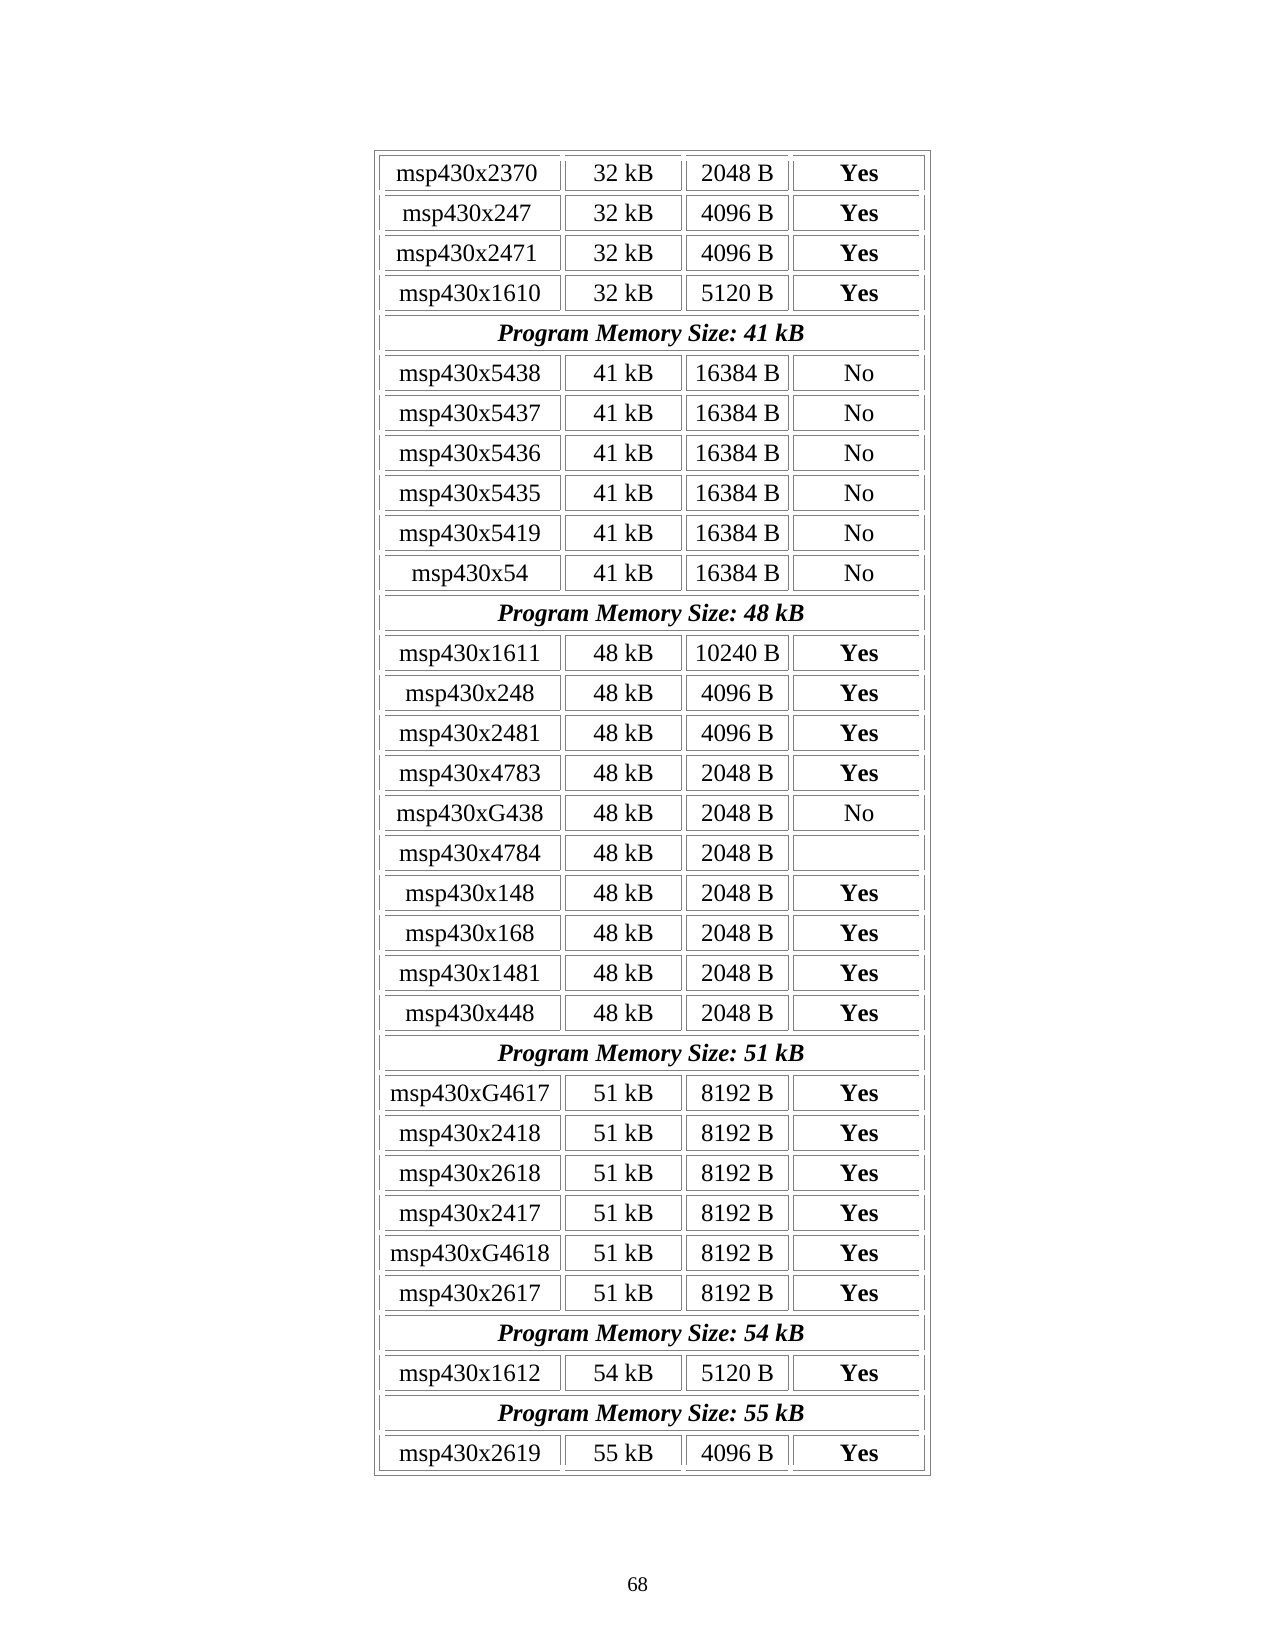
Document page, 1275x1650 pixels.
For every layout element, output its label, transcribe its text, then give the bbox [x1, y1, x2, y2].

table_cell Yes [791, 950, 927, 990]
table_cell Yes [791, 710, 927, 750]
table_cell msp430x1612 [377, 1350, 563, 1390]
table_cell 2048 B [684, 870, 791, 910]
table_cell 48 kB [563, 710, 684, 750]
table_cell msp430x2619 [377, 1430, 563, 1470]
table_cell 8192 B [684, 1110, 791, 1150]
table_cell No [791, 550, 927, 590]
table_cell msp430x2617 [377, 1270, 563, 1310]
table_cell msp430x4783 [377, 750, 563, 790]
table_cell msp430x5437 [377, 390, 563, 430]
table_cell msp430x1611 [377, 630, 563, 670]
table_cell 55 kB [563, 1431, 684, 1470]
table_cell 41 kB [563, 390, 684, 430]
table_cell Yes [791, 670, 927, 710]
table_cell msp430x1481 [377, 950, 563, 990]
table_cell 8192 B [684, 1270, 791, 1310]
table_cell 41 kB [563, 430, 684, 470]
table_cell msp430x5438 [377, 350, 563, 390]
table_cell Program Memory Size: 41 kB [377, 310, 927, 350]
table_cell 48 kB [563, 950, 684, 990]
table_cell msp430x5436 [377, 430, 563, 470]
table_cell Yes [791, 1270, 927, 1310]
table_cell 41 kB [563, 510, 684, 550]
table_cell 41 kB [563, 351, 684, 390]
table_cell No [791, 470, 927, 510]
table_cell msp430x247 [377, 190, 563, 230]
table_cell msp430x5435 [377, 470, 563, 510]
table_cell 48 kB [563, 870, 684, 910]
table_cell 48 kB [563, 910, 684, 950]
table_cell No [791, 350, 927, 390]
table_cell 48 kB [563, 830, 684, 870]
table_cell Yes [791, 990, 927, 1030]
table_cell Program Memory Size: 55 kB [377, 1390, 927, 1430]
table_cell 51 kB [563, 1110, 684, 1150]
table_cell 48 kB [563, 790, 684, 830]
table_cell 4096 B [684, 190, 791, 230]
table_cell [791, 830, 927, 870]
table_cell Yes [791, 1430, 927, 1470]
table_cell 16384 B [684, 390, 791, 430]
table_cell Yes [791, 1110, 927, 1150]
table_cell 2048 B [684, 910, 791, 950]
table_cell 16384 B [684, 470, 791, 510]
table_cell 2048 B [684, 151, 791, 190]
table_cell msp430x148 [377, 870, 563, 910]
table_cell 5120 B [684, 1351, 791, 1390]
table_cell 32 kB [563, 190, 684, 230]
table_cell Yes [791, 1350, 927, 1390]
table_cell 32 kB [563, 151, 684, 190]
table_cell 32 kB [563, 270, 684, 310]
table_cell Program Memory Size: 48 kB [377, 590, 927, 630]
table_cell msp430x4784 [377, 830, 563, 870]
table_cell 10240 B [684, 631, 791, 670]
table_cell Yes [791, 1070, 927, 1110]
table_cell Yes [791, 1230, 927, 1270]
table_cell 2048 B [684, 990, 791, 1030]
table_cell 8192 B [684, 1190, 791, 1230]
table_cell 2048 B [684, 950, 791, 990]
table_cell msp430x248 [377, 670, 563, 710]
table_cell Program Memory Size: 54 kB [377, 1310, 927, 1350]
table_cell 2048 B [684, 750, 791, 790]
table_cell Yes [791, 630, 927, 670]
table_cell 4096 B [684, 670, 791, 710]
table_cell 41 kB [563, 550, 684, 590]
table_cell 2048 B [684, 830, 791, 870]
table_cell No [791, 390, 927, 430]
table_cell msp430x448 [377, 990, 563, 1030]
table_cell 41 kB [563, 470, 684, 510]
table_cell No [791, 790, 927, 830]
table_cell msp430x2370 [377, 151, 563, 190]
table_cell 16384 B [684, 550, 791, 590]
table_cell msp430xG4618 [377, 1230, 563, 1270]
table_cell 51 kB [563, 1190, 684, 1230]
table_cell 4096 B [684, 230, 791, 270]
table_cell Yes [791, 750, 927, 790]
table_cell 16384 B [684, 430, 791, 470]
table_cell msp430x2471 [377, 230, 563, 270]
table_cell 48 kB [563, 670, 684, 710]
table_cell 51 kB [563, 1230, 684, 1270]
table_cell 4096 B [684, 1431, 791, 1470]
table_cell 51 kB [563, 1150, 684, 1190]
table_cell Yes [791, 1190, 927, 1230]
table_cell 48 kB [563, 990, 684, 1030]
table_cell 51 kB [563, 1071, 684, 1110]
table_cell 2048 B [684, 790, 791, 830]
table_cell 16384 B [684, 510, 791, 550]
table_cell 8192 B [684, 1230, 791, 1270]
table_cell Yes [791, 230, 927, 270]
table_cell Yes [791, 270, 927, 310]
table_cell 8192 B [684, 1150, 791, 1190]
table_cell msp430x2618 [377, 1150, 563, 1190]
table_cell 54 kB [563, 1351, 684, 1390]
table_cell Yes [791, 910, 927, 950]
table_cell No [791, 430, 927, 470]
table_cell 48 kB [563, 750, 684, 790]
table_cell 8192 B [684, 1071, 791, 1110]
table_cell 48 kB [563, 631, 684, 670]
table_cell Yes [791, 151, 927, 190]
table_cell msp430x2481 [377, 710, 563, 750]
table_cell msp430x5419 [377, 510, 563, 550]
table_cell msp430x168 [377, 910, 563, 950]
table_cell msp430xG4617 [377, 1070, 563, 1110]
table_cell 51 kB [563, 1270, 684, 1310]
table_cell 4096 B [684, 710, 791, 750]
table_cell msp430xG438 [377, 790, 563, 830]
table_cell Yes [791, 870, 927, 910]
table_cell 5120 B [684, 270, 791, 310]
table_cell Yes [791, 1150, 927, 1190]
table_cell Program Memory Size: 51 kB [377, 1030, 927, 1070]
table_cell No [791, 510, 927, 550]
table_cell msp430x1610 [377, 270, 563, 310]
table_cell 16384 B [684, 351, 791, 390]
table_cell msp430x2417 [377, 1190, 563, 1230]
table_cell Yes [791, 190, 927, 230]
table_cell msp430x54 [377, 550, 563, 590]
table_cell 32 kB [563, 230, 684, 270]
table_cell msp430x2418 [377, 1110, 563, 1150]
